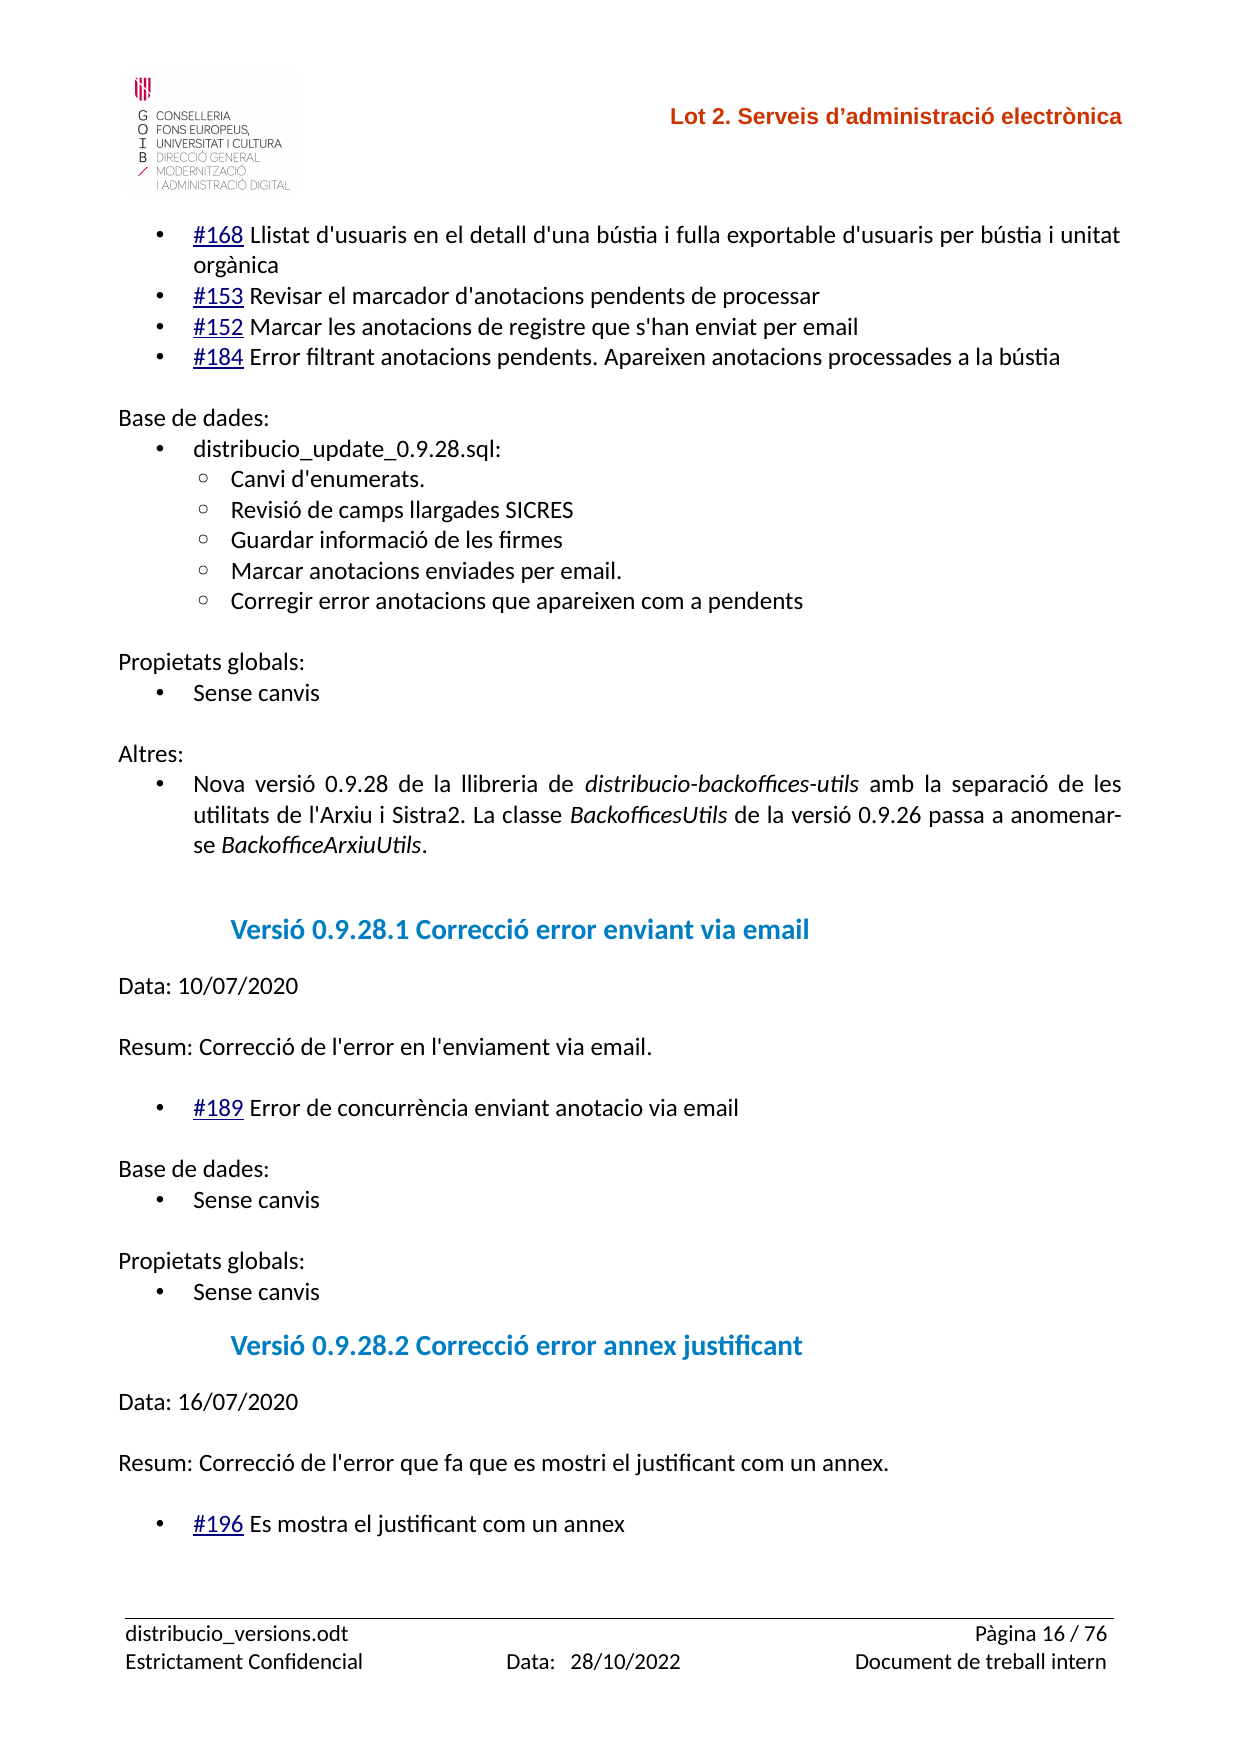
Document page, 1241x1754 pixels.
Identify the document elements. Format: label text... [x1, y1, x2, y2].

list #153 Revisar el marcador d'anotacions pendents de processar [156, 280, 1122, 311]
list Corregir error anotacions que apareixen com a pendents [193, 585, 1122, 616]
text Resum: Correcció de l'error en l'enviament via email. [118, 1032, 1122, 1062]
list Guardar informació de les firmes [193, 524, 1122, 555]
list #152 Marcar les anotacions de registre que s'han enviat per email [156, 311, 1122, 341]
text Data: 10/07/2020 [118, 971, 1122, 1001]
list #184 Error filtrant anotacions pendents. Apareixen anotacions processades a la bústia [156, 341, 1122, 372]
text Base de dades: [118, 402, 1122, 433]
text Resum: Correcció de l'error que fa que es mostri el justificant com un annex. [118, 1447, 1122, 1478]
picture [126, 70, 299, 197]
subtitle Versió 0.9.28.2 Correcció error annex justificant [153, 1327, 1122, 1362]
text Base de dades: [118, 1154, 1122, 1184]
list Sense canvis [156, 1184, 1122, 1215]
text Propietats globals: [118, 646, 1122, 677]
text Data: 16/07/2020 [118, 1386, 1122, 1417]
list Canvi d'enumerats. [193, 463, 1122, 494]
list distribucio_update_0.9.28.sql: [156, 433, 1122, 463]
list Sense canvis [156, 677, 1122, 707]
text Altres: [118, 738, 1122, 768]
subtitle Versió 0.9.28.1 Correcció error enviant via email [153, 911, 1122, 947]
list Nova versió 0.9.28 de la llibreria de distribucio-backoffices-utils amb la separació de les utilitats de l'Arxiu i Sistra2. La classe BackofficesUtils de la versió 0.9.26 passa a anomenar-se BackofficeArxiuUtils. [156, 768, 1122, 860]
list #189 Error de concurrència enviant anotacio via email [156, 1093, 1122, 1123]
list Sense canvis [156, 1276, 1122, 1306]
list Marcar anotacions enviades per email. [193, 555, 1122, 585]
text Propietats globals: [118, 1245, 1122, 1276]
list Revisió de camps llargades SICRES [193, 494, 1122, 524]
list #168 Llistat d'usuaris en el detall d'una bústia i fulla exportable d'usuaris per bústia i unitat orgànica [156, 219, 1122, 280]
list #196 Es mostra el justificant com un annex [156, 1508, 1122, 1539]
